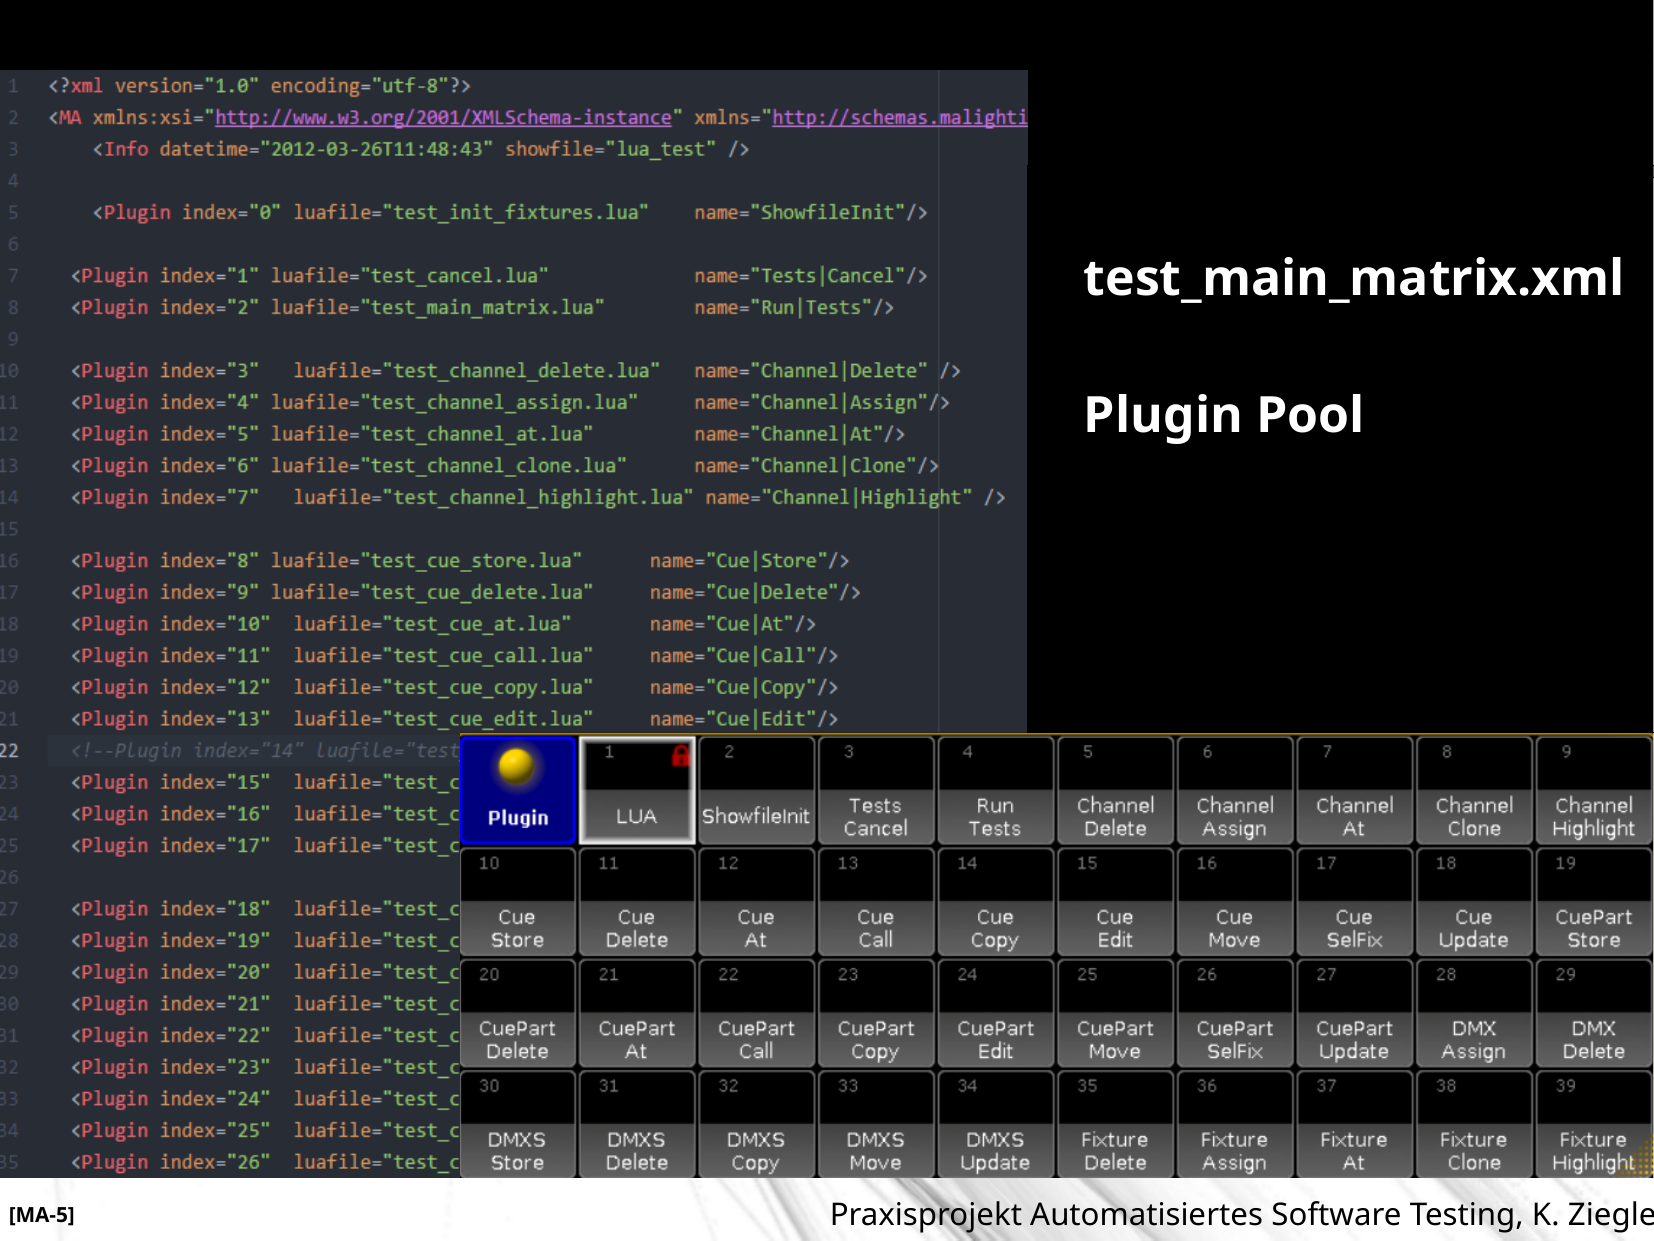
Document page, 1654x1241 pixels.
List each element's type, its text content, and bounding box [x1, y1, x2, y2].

text_box test_main_matrix.xml Plugin Pool [1069, 234, 1619, 438]
text_box [0, 0, 1654, 733]
picture [0, 70, 1654, 1241]
text_box [MA-5] [0, 1193, 89, 1235]
text_box Praxisprojekt Automatisiertes Software Testing, K. Ziegler [814, 1184, 1654, 1241]
